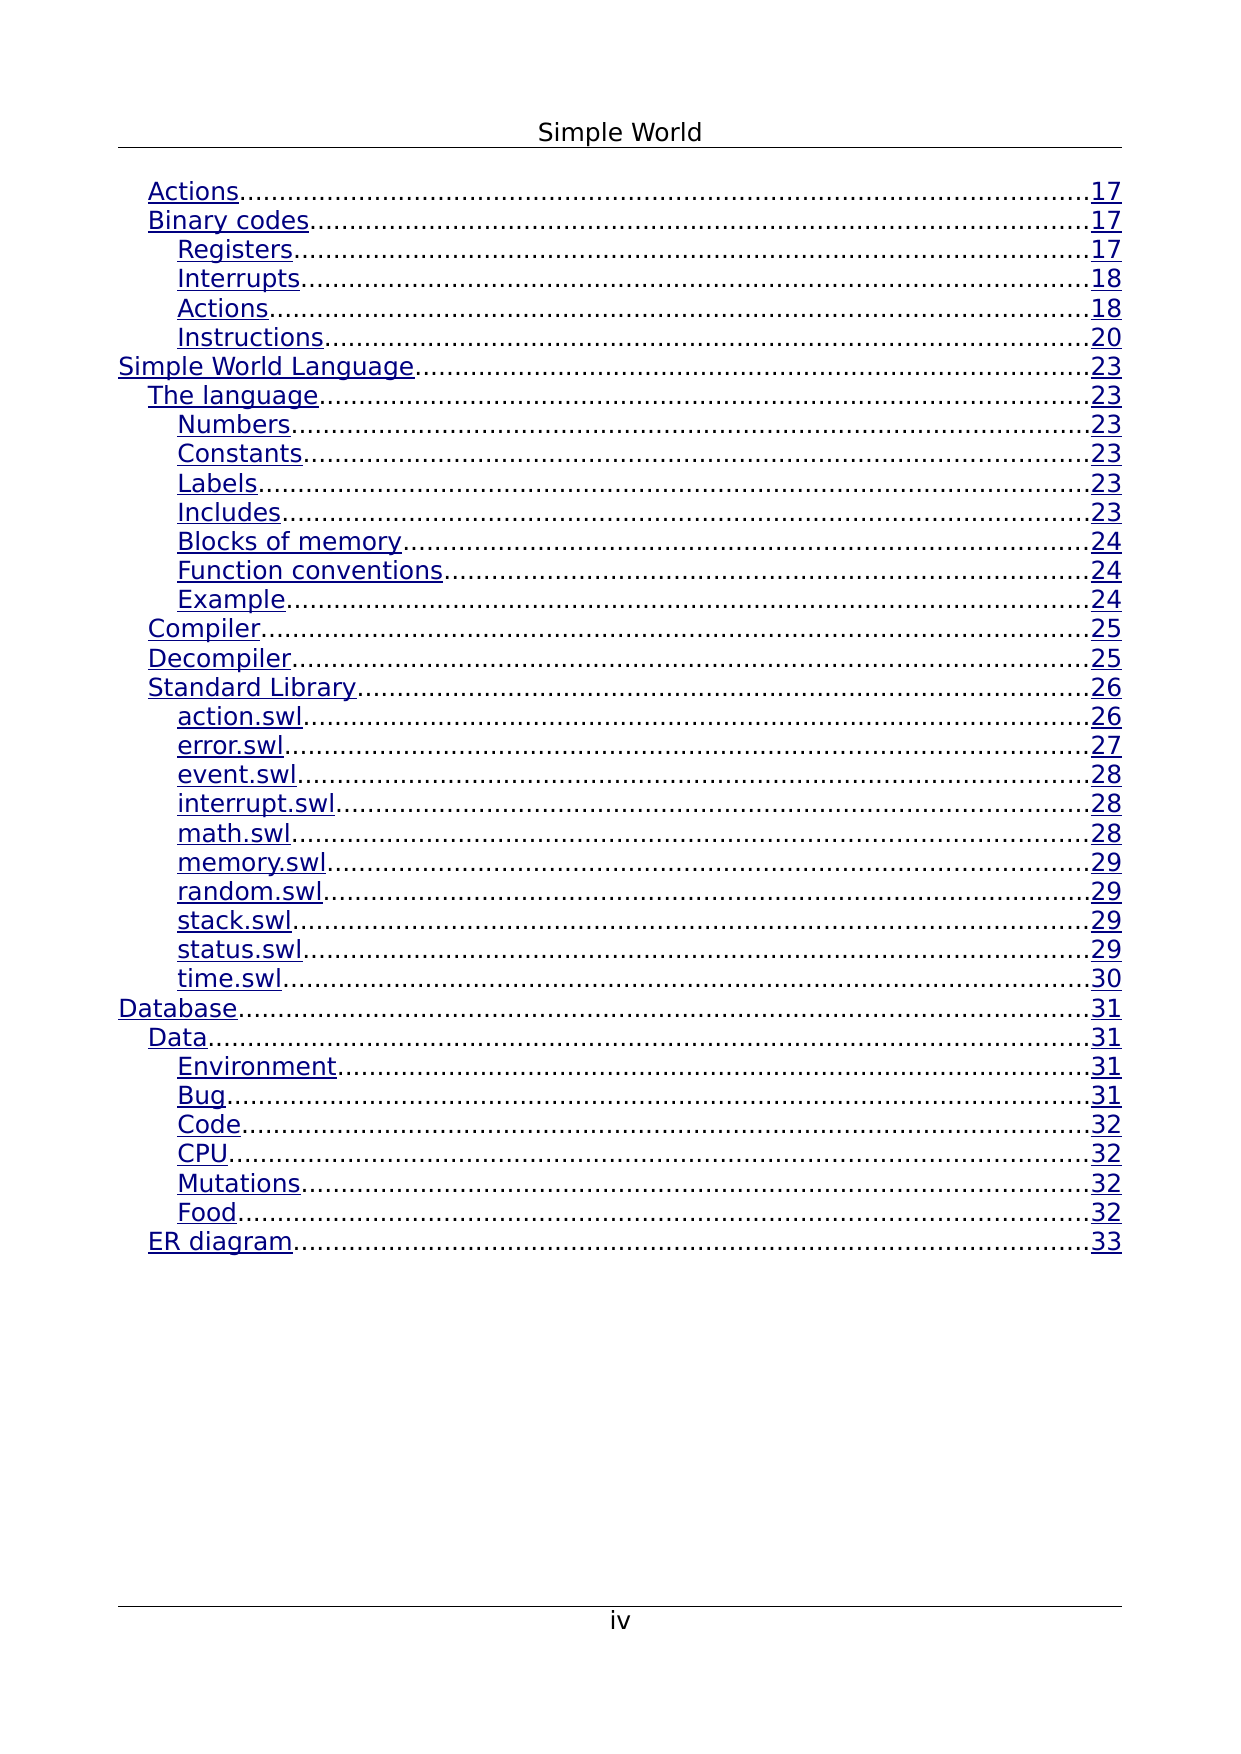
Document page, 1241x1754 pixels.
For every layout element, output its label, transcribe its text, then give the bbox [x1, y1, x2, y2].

text ER diagram 33 [148, 1227, 1122, 1256]
text Database 31 [118, 994, 1122, 1023]
text status.swl 29 [177, 935, 1122, 964]
text event.swl 28 [177, 760, 1122, 789]
text The language 23 [148, 381, 1122, 410]
text CPU 32 [177, 1139, 1122, 1169]
text memory.swl 29 [177, 848, 1122, 877]
text math.swl 28 [177, 819, 1122, 848]
text Food 32 [177, 1198, 1122, 1227]
text time.swl 30 [177, 964, 1122, 994]
text Actions 17 [148, 177, 1122, 206]
text interrupt.swl 28 [177, 789, 1122, 819]
text Numbers 23 [177, 410, 1122, 439]
text action.swl 26 [177, 702, 1122, 731]
text Blocks of memory 24 [177, 527, 1122, 556]
text Labels 23 [177, 469, 1122, 498]
text Mutations 32 [177, 1169, 1122, 1198]
text Actions 18 [177, 294, 1122, 323]
text Instructions 20 [177, 323, 1122, 352]
text Includes 23 [177, 498, 1122, 527]
text Data 31 [148, 1023, 1122, 1052]
text Compiler 25 [148, 614, 1122, 644]
text Constants 23 [177, 439, 1122, 469]
text error.swl 27 [177, 731, 1122, 760]
text stack.swl 29 [177, 906, 1122, 935]
text Decompiler 25 [148, 644, 1122, 673]
text Simple World Language 23 [118, 352, 1122, 381]
text Function conventions 24 [177, 556, 1122, 585]
text Bug 31 [177, 1081, 1122, 1110]
text Interrupts 18 [177, 264, 1122, 294]
text Code 32 [177, 1110, 1122, 1139]
text Environment 31 [177, 1052, 1122, 1081]
text Registers 17 [177, 235, 1122, 264]
text Example 24 [177, 585, 1122, 614]
text Binary codes 17 [148, 206, 1122, 235]
text Standard Library 26 [148, 673, 1122, 702]
text random.swl 29 [177, 877, 1122, 906]
